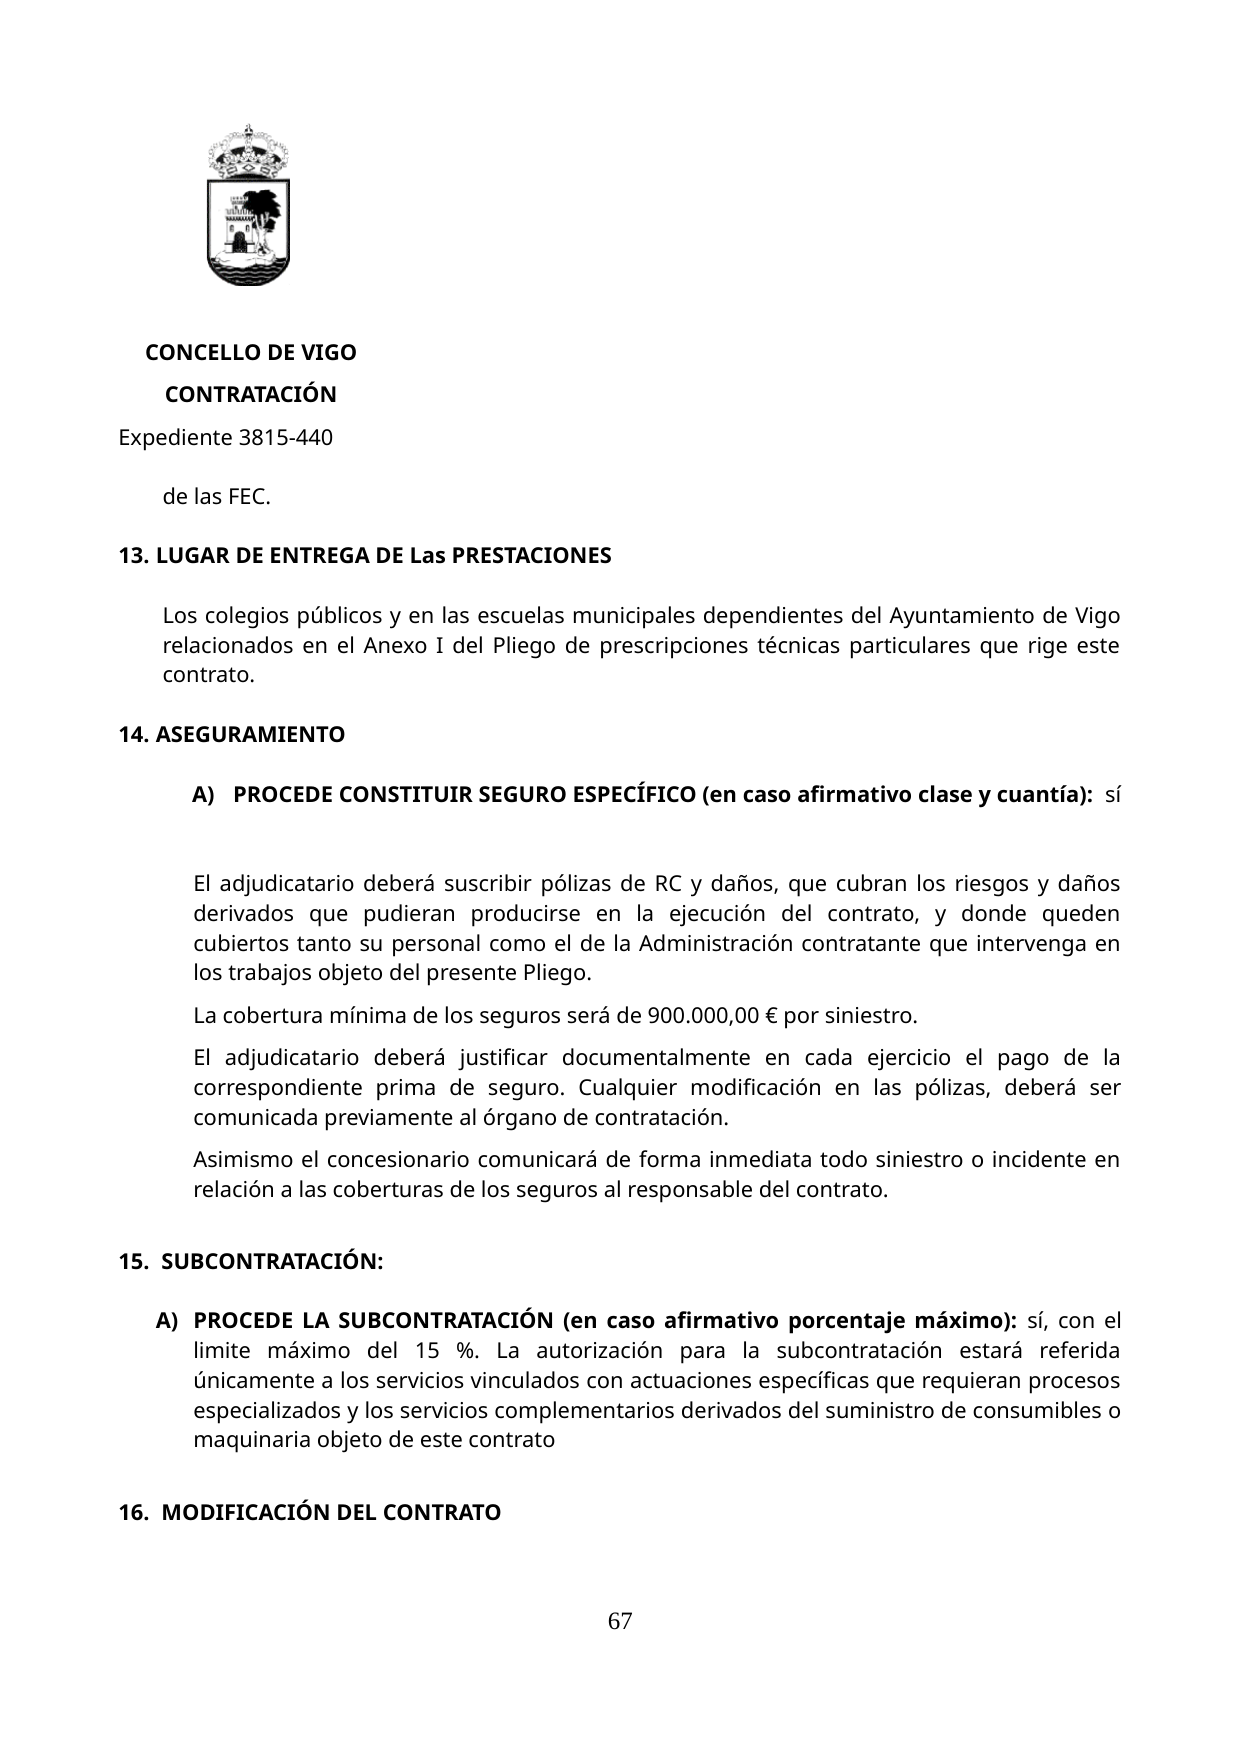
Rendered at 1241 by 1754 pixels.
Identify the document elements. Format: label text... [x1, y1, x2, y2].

list PROCEDE CONSTITUIR SEGURO ESPECÍFICO (en caso afirmativo clase y cuantía): sí [192, 779, 1122, 808]
list El adjudicatario deberá suscribir pólizas de RC y daños, que cubran los riesgos y daños derivados que pudieran producirse en la ejecución del contrato, y donde queden cubiertos tanto su personal como el de la Administración contratante que intervenga en los trabajos objeto del presente Pliego. [156, 868, 1122, 987]
text Los colegios públicos y en las escuelas municipales dependientes del Ayuntamiento de Vigo relacionados en el Anexo I del Pliego de prescripciones técnicas particulares que rige este contrato. [162, 600, 1122, 689]
list ASEGURAMIENTO [118, 719, 1122, 749]
text La cobertura mínima de los seguros será de 900.000,00 € por siniestro. [193, 1000, 1122, 1029]
list PROCEDE LA SUBCONTRATACIÓN (en caso afirmativo porcentaje máximo): sí, con el limite máximo del 15 %. La autorización para la subcontratación estará referida únicamente a los servicios vinculados con actuaciones específicas que requieran procesos especializados y los servicios complementarios derivados del suministro de consumibles o maquinaria objeto de este contrato [156, 1305, 1122, 1454]
list MODIFICACIÓN DEL CONTRATO [118, 1497, 1122, 1526]
text El adjudicatario deberá justificar documentalmente en cada ejercicio el pago de la correspondiente prima de seguro. Cualquier modificación en las pólizas, deberá ser comunicada previamente al órgano de contratación. [193, 1042, 1122, 1131]
text Asimismo el concesionario comunicará de forma inmediata todo siniestro o incidente en relación a las coberturas de los seguros al responsable del contrato. [193, 1144, 1122, 1203]
picture [206, 123, 290, 286]
text de las FEC. [162, 481, 1122, 511]
list LUGAR DE ENTREGA DE Las PRESTACIONES [118, 540, 1122, 570]
list SUBCONTRATACIÓN: [118, 1246, 1122, 1276]
